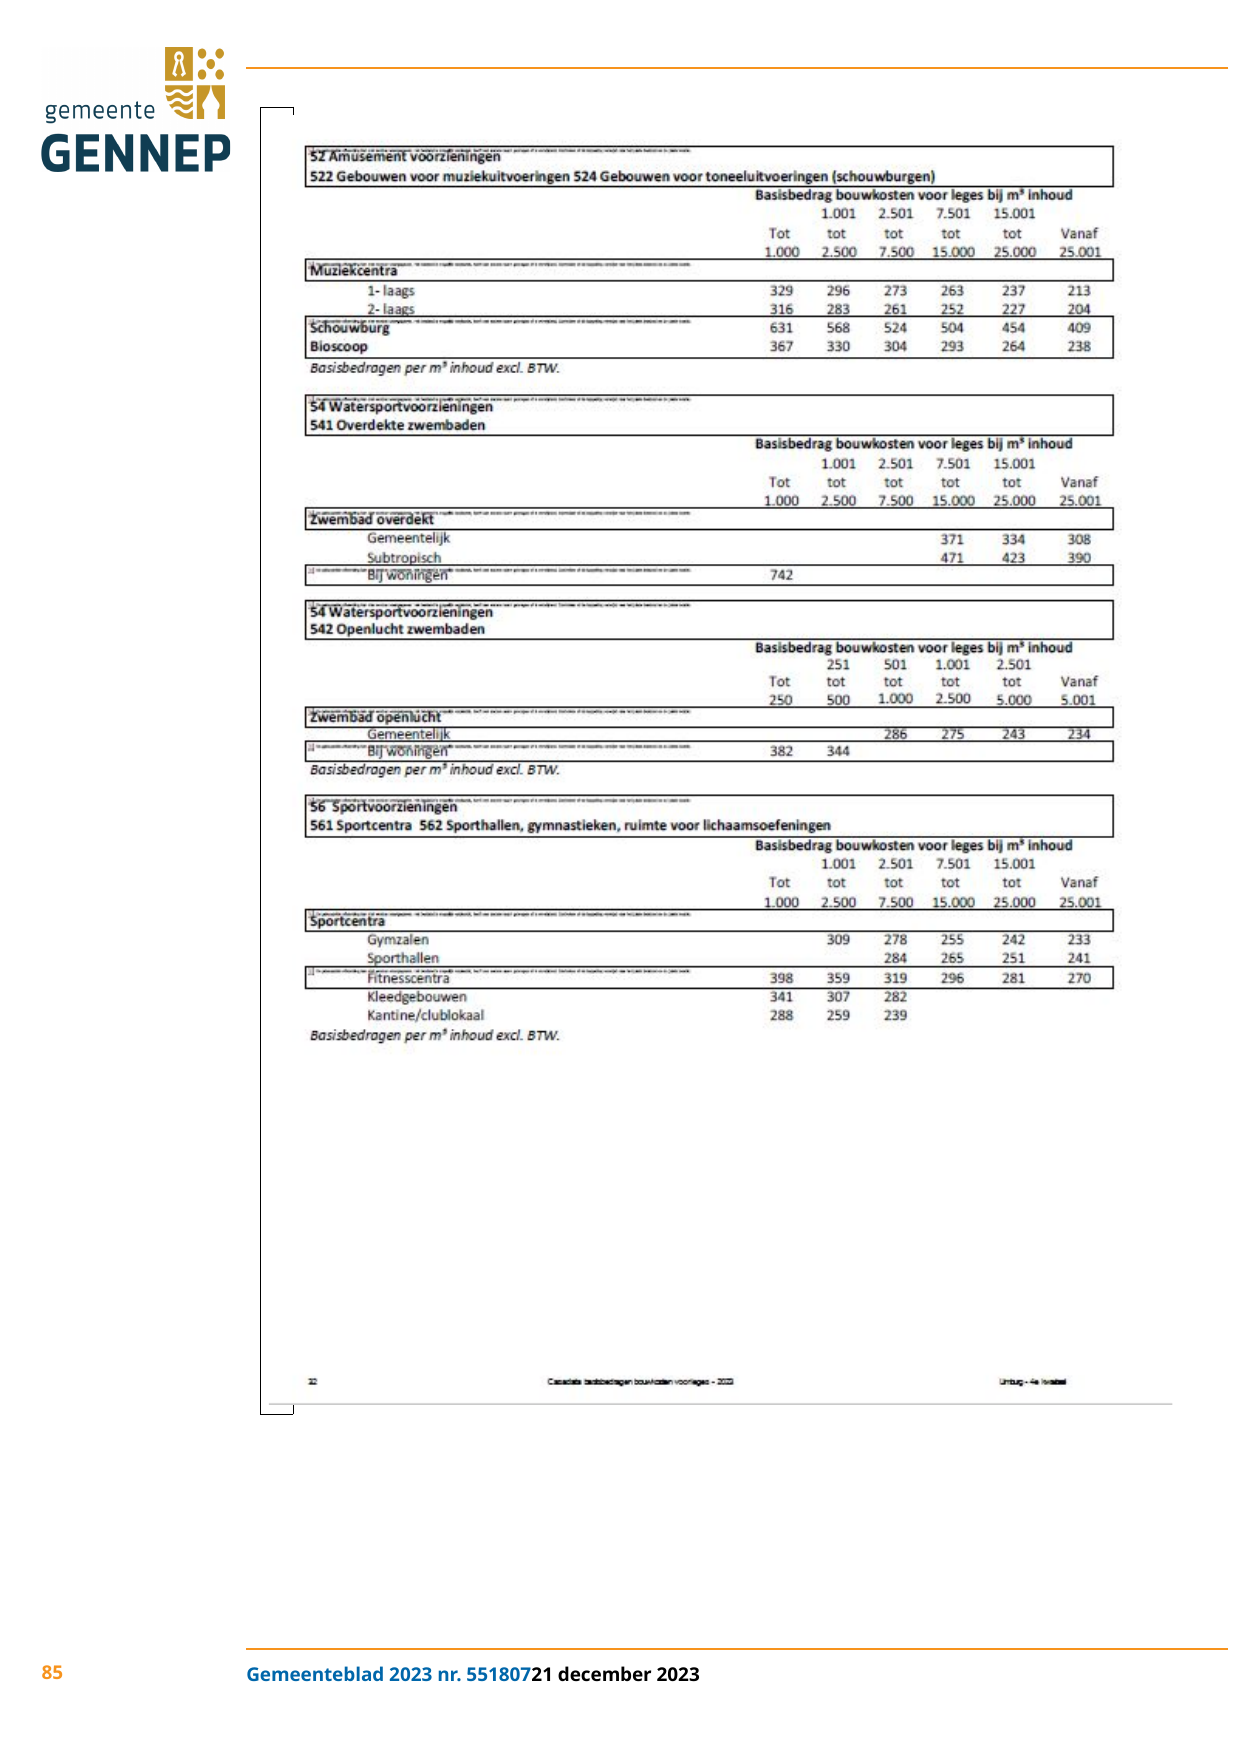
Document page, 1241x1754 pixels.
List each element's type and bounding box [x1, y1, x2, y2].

picture [41, 47, 231, 172]
picture [268, 115, 1173, 1405]
